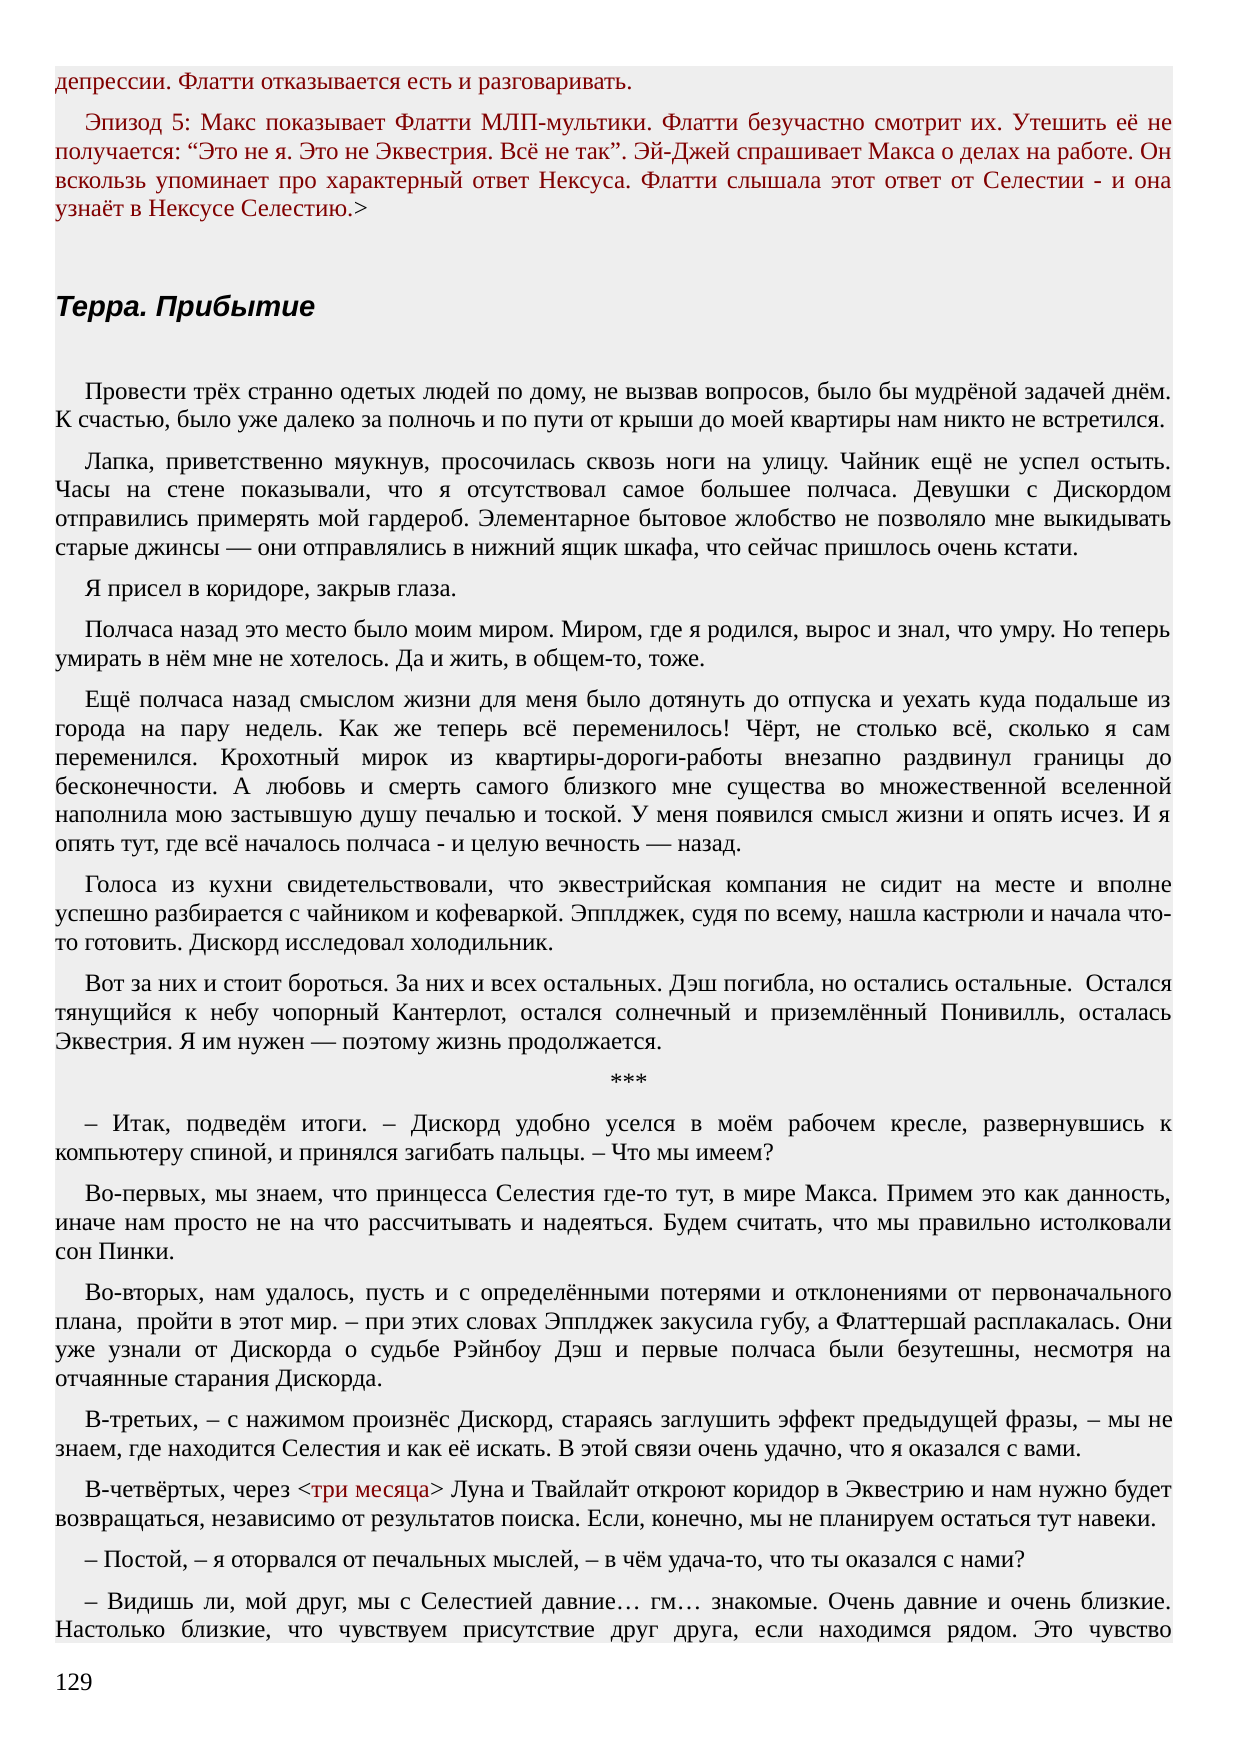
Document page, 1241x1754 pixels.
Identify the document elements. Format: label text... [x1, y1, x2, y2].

subtitle Терра. Прибытие [55, 288, 1173, 322]
text Эпизод 5: Макс показывает Флатти МЛП-мультики. Флатти безучастно смотрит их. Утешить её не получается: “Это не я. Это не Эквестрия. Всё не так”. Эй-Джей спрашивает Макса о делах на работе. Он вскользь упоминает про характерный ответ Нексуса. Флатти слышала этот ответ от Селестии - и она узнаёт в Нексусе Селестию.> [55, 107, 1173, 222]
text Во-первых, мы знаем, что принцесса Селестия где-то тут, в мире Макса. Примем это как данность, иначе нам просто не на что рассчитывать и надеяться. Будем считать, что мы правильно истолковали сон Пинки. [55, 1178, 1173, 1264]
text депрессии. Флатти отказывается есть и разговаривать. [55, 66, 1173, 95]
text Во-вторых, нам удалось, пусть и с определёнными потерями и отклонениями от первоначального плана, пройти в этот мир. – при этих словах Эпплджек закусила губу, а Флаттершай расплакалась. Они уже узнали от Дискорда о судьбе Рэйнбоу Дэш и первые полчаса были безутешны, несмотря на отчаянные старания Дискорда. [55, 1277, 1173, 1392]
text *** [55, 1067, 1173, 1096]
text – Видишь ли, мой друг, мы с Селестией давние… гм… знакомые. Очень давние и очень близкие. Настолько близкие, что чувствуем присутствие друг друга, если находимся рядом. Это чувство [55, 1586, 1173, 1643]
text Ещё полчаса назад смыслом жизни для меня было дотянуть до отпуска и уехать куда подальше из города на пару недель. Как же теперь всё переменилось! Чёрт, не столько всё, сколько я сам переменился. Крохотный мирок из квартиры-дороги-работы внезапно раздвинул границы до бесконечности. А любовь и смерть самого близкого мне существа во множественной вселенной наполнила мою застывшую душу печалью и тоской. У меня появился смысл жизни и опять исчез. И я опять тут, где всё началось полчаса - и целую вечность — назад. [55, 684, 1173, 857]
text Лапка, приветственно мяукнув, просочилась сквозь ноги на улицу. Чайник ещё не успел остыть. Часы на стене показывали, что я отсутствовал самое большее полчаса. Девушки с Дискордом отправились примерять мой гардероб. Элементарное бытовое жлобство не позволяло мне выкидывать старые джинсы — они отправлялись в нижний ящик шкафа, что сейчас пришлось очень кстати. [55, 446, 1173, 561]
text – Постой, – я оторвался от печальных мыслей, – в чём удача-то, что ты оказался с нами? [55, 1544, 1173, 1573]
text Провести трёх странно одетых людей по дому, не вызвав вопросов, было бы мудрёной задачей днём. К счастью, было уже далеко за полночь и по пути от крыши до моей квартиры нам никто не встретился. [55, 376, 1173, 433]
text Полчаса назад это место было моим миром. Миром, где я родился, вырос и знал, что умру. Но теперь умирать в нём мне не хотелось. Да и жить, в общем-то, тоже. [55, 614, 1173, 672]
text Я присел в коридоре, закрыв глаза. [55, 573, 1173, 602]
text – Итак, подведём итоги. – Дискорд удобно уселся в моём рабочем кресле, развернувшись к компьютеру спиной, и принялся загибать пальцы. – Что мы имеем? [55, 1108, 1173, 1166]
text Голоса из кухни свидетельствовали, что эквестрийская компания не сидит на месте и вполне успешно разбирается с чайником и кофеваркой. Эпплджек, судя по всему, нашла кастрюли и начала что-то готовить. Дискорд исследовал холодильник. [55, 869, 1173, 956]
text В-четвёртых, через <три месяца> Луна и Твайлайт откроют коридор в Эквестрию и нам нужно будет возвращаться, независимо от результатов поиска. Если, конечно, мы не планируем остаться тут навеки. [55, 1474, 1173, 1532]
text В-третьих, – с нажимом произнёс Дискорд, стараясь заглушить эффект предыдущей фразы, – мы не знаем, где находится Селестия и как её искать. В этой связи очень удачно, что я оказался с вами. [55, 1404, 1173, 1462]
text Вот за них и стоит бороться. За них и всех остальных. Дэш погибла, но остались остальные. Остался тянущийся к небу чопорный Кантерлот, остался солнечный и приземлённый Понивилль, осталась Эквестрия. Я им нужен — поэтому жизнь продолжается. [55, 968, 1173, 1054]
